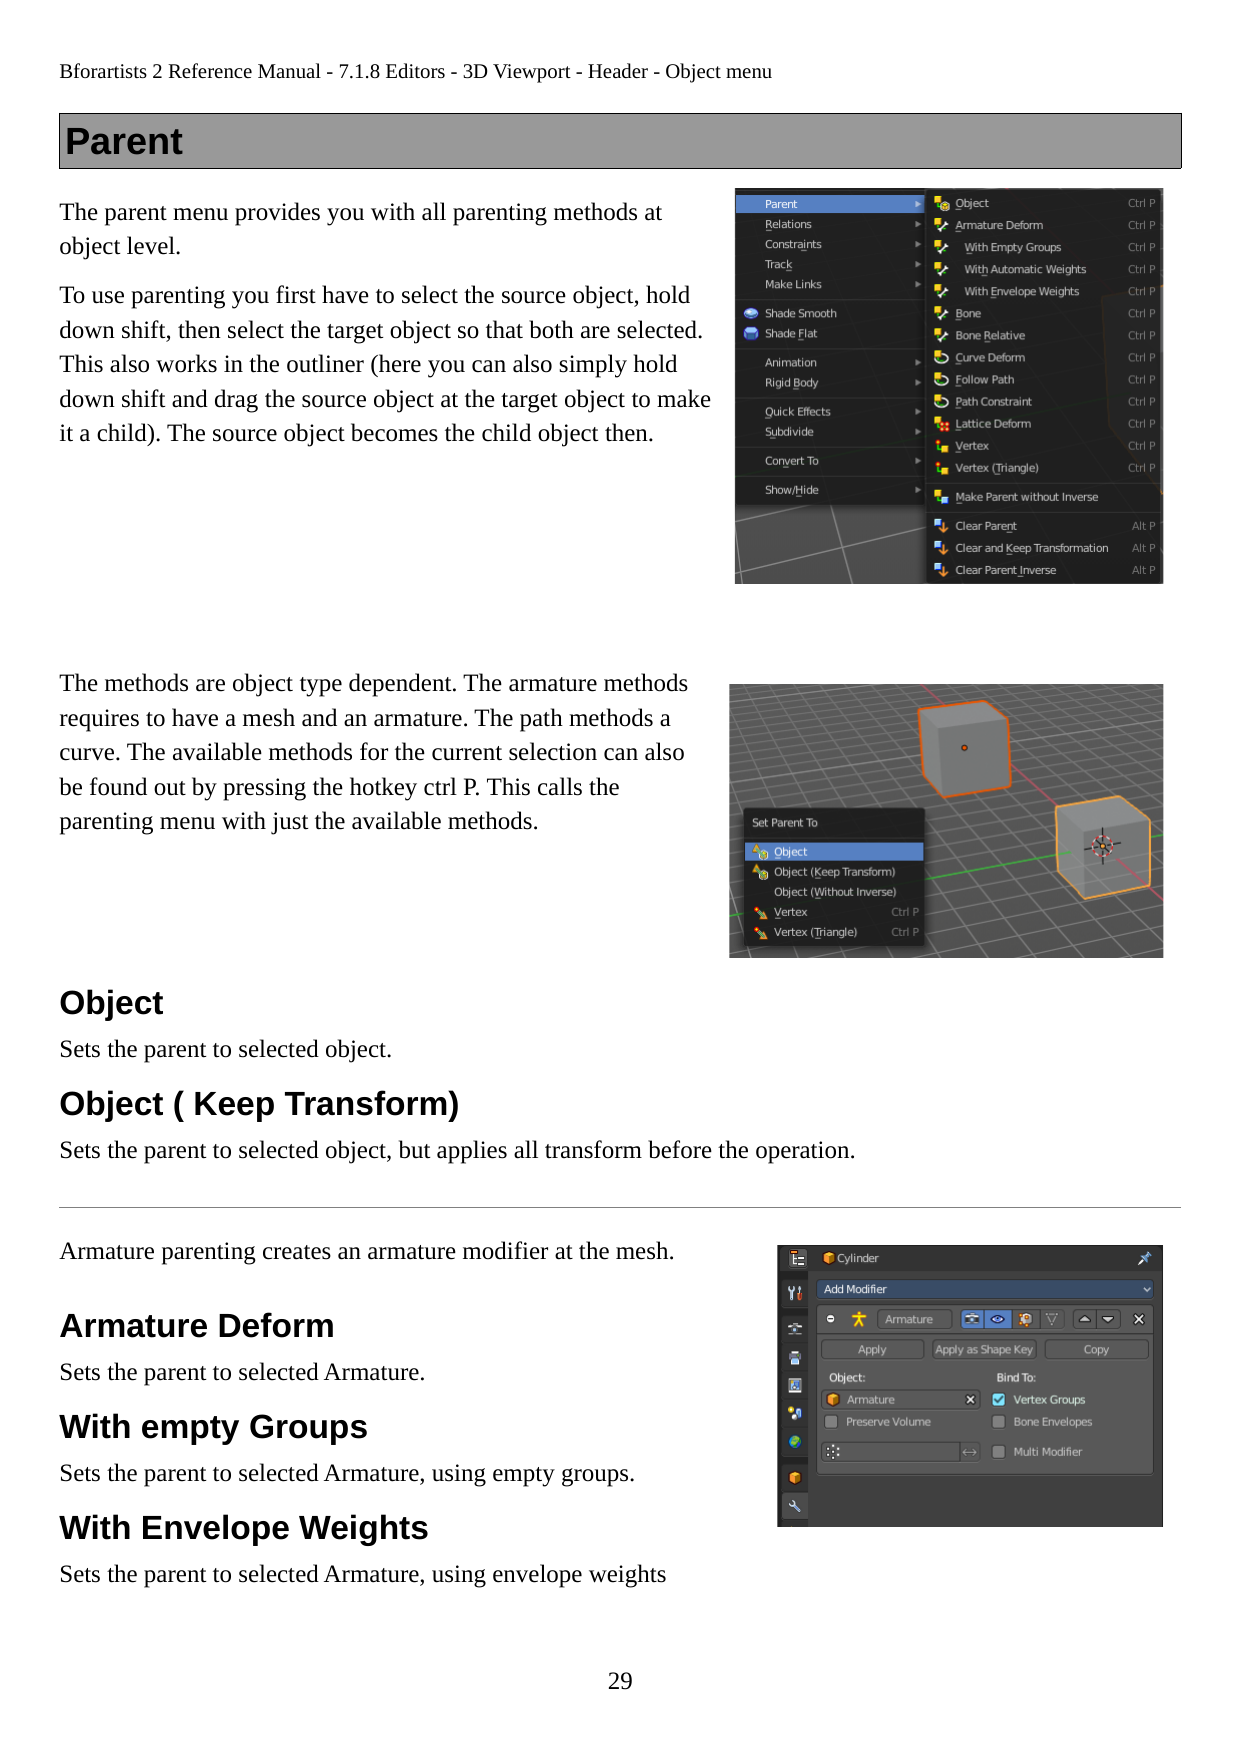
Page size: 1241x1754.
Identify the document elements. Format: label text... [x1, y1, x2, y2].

text Sets the parent to selected Armature. [59, 1357, 777, 1386]
picture [734, 188, 1164, 584]
subtitle [1164, 1407, 1181, 1446]
table_header Parent [60, 114, 1181, 168]
text To use parenting you first have to select the source object, hold down shift, then select the target object so that both are selected. This also works in the outliner (here you can also simply hold down shift and drag the source object at the target object to make it a child). The source object becomes the child object then. [59, 280, 734, 447]
text Armature parenting creates an armature modifier at the mesh. [59, 1236, 1181, 1265]
subtitle With Envelope Weights [59, 1508, 1181, 1546]
text The methods are object type dependent. The armature methods requires to have a mesh and an armature. The path methods a curve. The available methods for the current selection can also be found out by pressing the hotkey ctrl P. This calls the parenting menu with just the available methods. [59, 668, 1181, 835]
text Sets the parent to selected object, but applies all transform before the operation. [59, 1135, 1181, 1163]
text Sets the parent to selected Armature, using envelope weights [59, 1559, 1181, 1588]
picture [729, 684, 1164, 958]
subtitle [1164, 1306, 1181, 1345]
text The parent menu provides you with all parenting methods at object level. [59, 197, 734, 260]
subtitle Object ( Keep Transform) [59, 1083, 1181, 1122]
subtitle Armature Deform [59, 1306, 777, 1345]
text Sets the parent to selected object. [59, 1034, 1181, 1063]
picture [777, 1245, 1164, 1527]
subtitle Object [59, 983, 1181, 1021]
text Sets the parent to selected Armature, using empty groups. [59, 1458, 777, 1487]
subtitle With empty Groups [59, 1407, 777, 1446]
